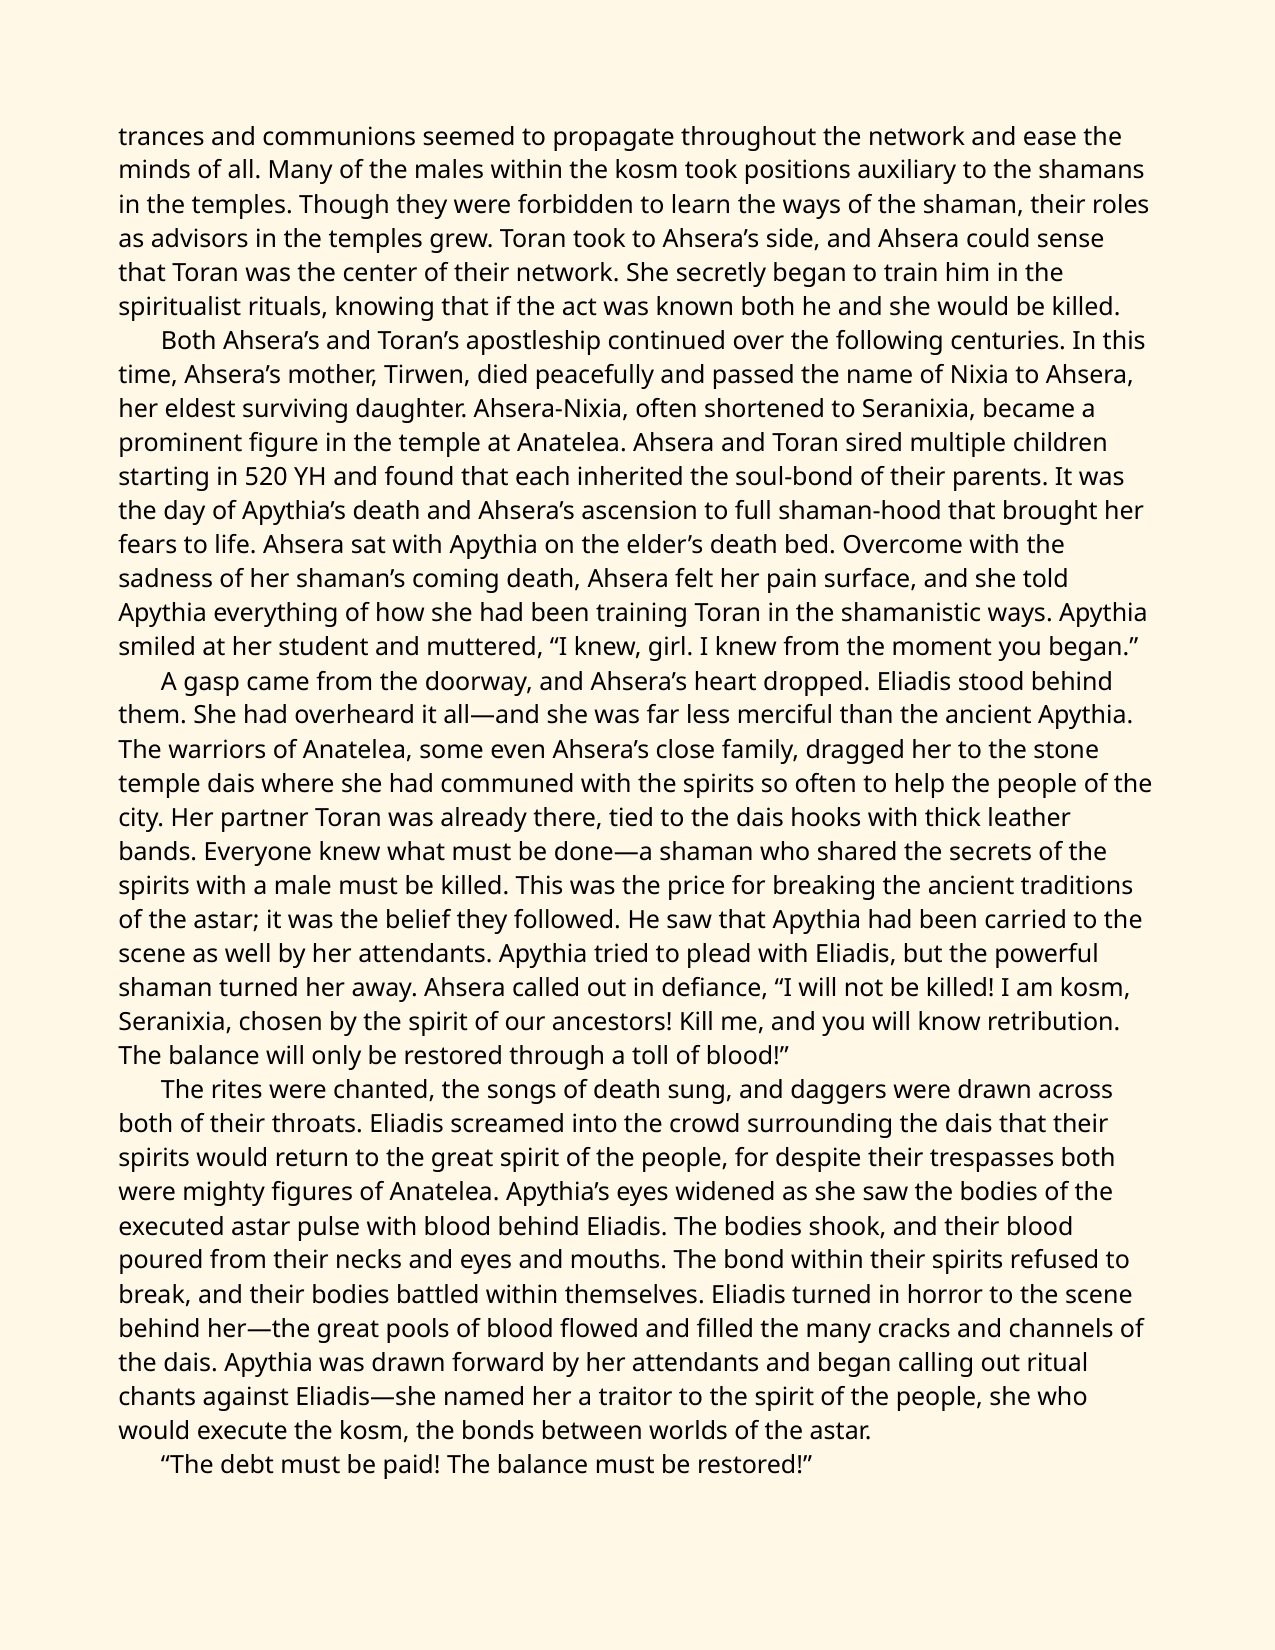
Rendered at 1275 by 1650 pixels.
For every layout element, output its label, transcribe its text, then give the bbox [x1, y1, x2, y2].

text trances and communions seemed to propagate throughout the network and ease the minds of all. Many of the males within the kosm took positions auxiliary to the shamans in the temples. Though they were forbidden to learn the ways of the shaman, their roles as advisors in the temples grew. Toran took to Ahsera’s side, and Ahsera could sense that Toran was the center of their network. She secretly began to train him in the spiritualist rituals, knowing that if the act was known both he and she would be killed. [118, 118, 1157, 322]
text A gasp came from the doorway, and Ahsera’s heart dropped. Eliadis stood behind them. She had overheard it all—and she was far less merciful than the ancient Apythia. The warriors of Anatelea, some even Ahsera’s close family, dragged her to the stone temple dais where she had communed with the spirits so often to help the people of the city. Her partner Toran was already there, tied to the dais hooks with thick leather bands. Everyone knew what must be done—a shaman who shared the secrets of the spirits with a male must be killed. This was the price for breaking the ancient traditions of the astar; it was the belief they followed. He saw that Apythia had been carried to the scene as well by her attendants. Apythia tried to plead with Eliadis, but the powerful shaman turned her away. Ahsera called out in defiance, “I will not be killed! I am kosm, Seranixia, chosen by the spirit of our ancestors! Kill me, and you will know retribution. The balance will only be restored through a toll of blood!” [118, 663, 1157, 1072]
text Both Ahsera’s and Toran’s apostleship continued over the following centuries. In this time, Ahsera’s mother, Tirwen, died peacefully and passed the name of Nixia to Ahsera, her eldest surviving daughter. Ahsera-Nixia, often shortened to Seranixia, became a prominent figure in the temple at Anatelea. Ahsera and Toran sired multiple children starting in 520 YH and found that each inherited the soul-bond of their parents. It was the day of Apythia’s death and Ahsera’s ascension to full shaman-hood that brought her fears to life. Ahsera sat with Apythia on the elder’s death bed. Overcome with the sadness of her shaman’s coming death, Ahsera felt her pain surface, and she told Apythia everything of how she had been training Toran in the shamanistic ways. Apythia smiled at her student and muttered, “I knew, girl. I knew from the moment you began.” [118, 322, 1157, 663]
text The rites were chanted, the songs of death sung, and daggers were drawn across both of their throats. Eliadis screamed into the crowd surrounding the dais that their spirits would return to the great spirit of the people, for despite their trespasses both were mighty figures of Anatelea. Apythia’s eyes widened as she saw the bodies of the executed astar pulse with blood behind Eliadis. The bodies shook, and their blood poured from their necks and eyes and mouths. The bond within their spirits refused to break, and their bodies battled within themselves. Eliadis turned in horror to the scene behind her—the great pools of blood flowed and filled the many cracks and channels of the dais. Apythia was drawn forward by her attendants and began calling out ritual chants against Eliadis—she named her a traitor to the spirit of the people, she who would execute the kosm, the bonds between worlds of the astar. [118, 1072, 1157, 1447]
text “The debt must be paid! The balance must be restored!” [118, 1447, 1157, 1481]
